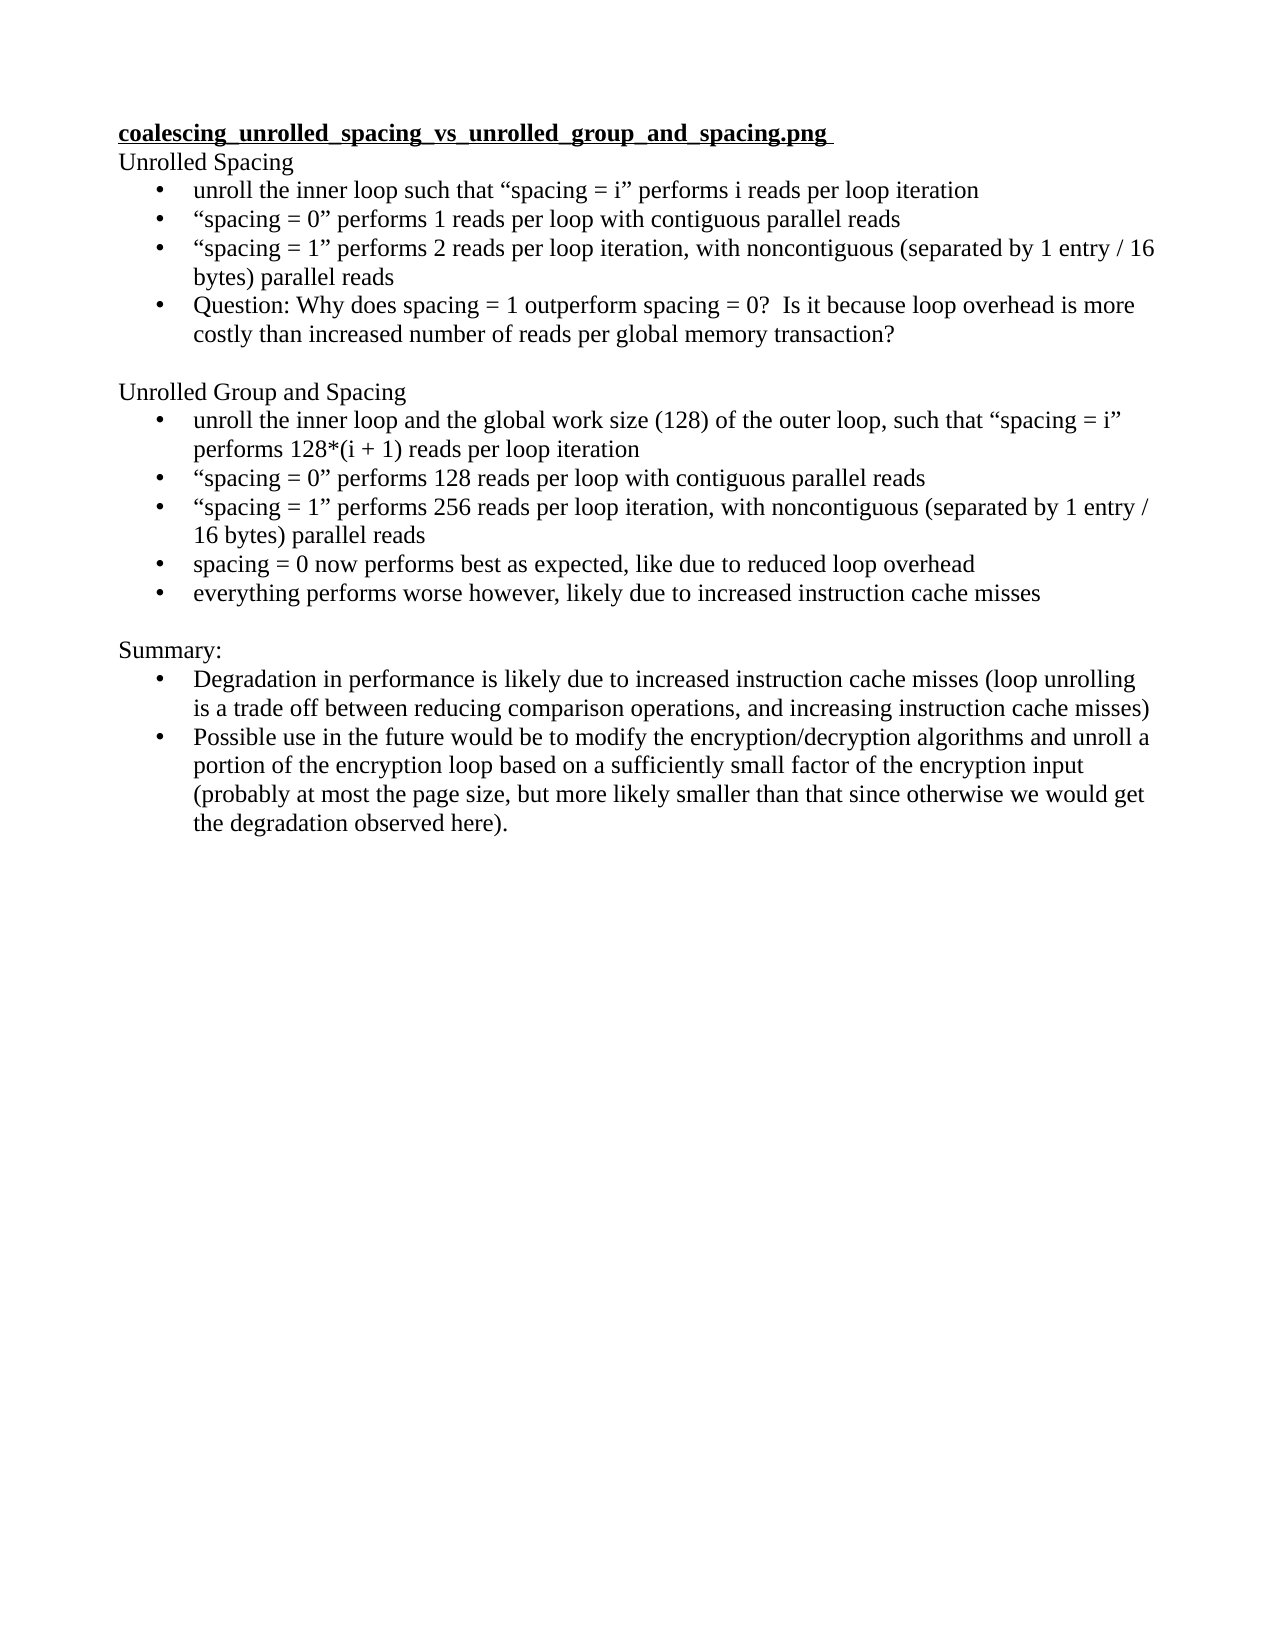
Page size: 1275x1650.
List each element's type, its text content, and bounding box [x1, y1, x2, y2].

text Unrolled Spacing [118, 147, 1157, 176]
list everything performs worse however, likely due to increased instruction cache misses [156, 578, 1157, 607]
list spacing = 0 now performs best as expected, like due to reduced loop overhead [156, 549, 1157, 578]
text coalescing_unrolled_spacing_vs_unrolled_group_and_spacing.png [118, 118, 1157, 147]
text Summary: [118, 636, 1157, 664]
list “spacing = 1” performs 256 reads per loop iteration, with noncontiguous (separated by 1 entry / 16 bytes) parallel reads [156, 492, 1157, 549]
list “spacing = 0” performs 1 reads per loop with contiguous parallel reads [156, 204, 1157, 233]
list Question: Why does spacing = 1 outperform spacing = 0? Is it because loop overhead is more costly than increased number of reads per global memory transaction? [156, 291, 1157, 348]
list unroll the inner loop and the global work size (128) of the outer loop, such that “spacing = i” performs 128*(i + 1) reads per loop iteration [156, 406, 1157, 463]
list “spacing = 0” performs 128 reads per loop with contiguous parallel reads [156, 463, 1157, 492]
list “spacing = 1” performs 2 reads per loop iteration, with noncontiguous (separated by 1 entry / 16 bytes) parallel reads [156, 233, 1157, 291]
list Degradation in performance is likely due to increased instruction cache misses (loop unrolling is a trade off between reducing comparison operations, and increasing instruction cache misses) [156, 664, 1157, 722]
text Unrolled Group and Spacing [118, 377, 1157, 406]
list unroll the inner loop such that “spacing = i” performs i reads per loop iteration [156, 176, 1157, 204]
list Possible use in the future would be to modify the encryption/decryption algorithms and unroll a portion of the encryption loop based on a sufficiently small factor of the encryption input (probably at most the page size, but more likely smaller than that since otherwise we would get the degradation observed here). [156, 722, 1157, 837]
